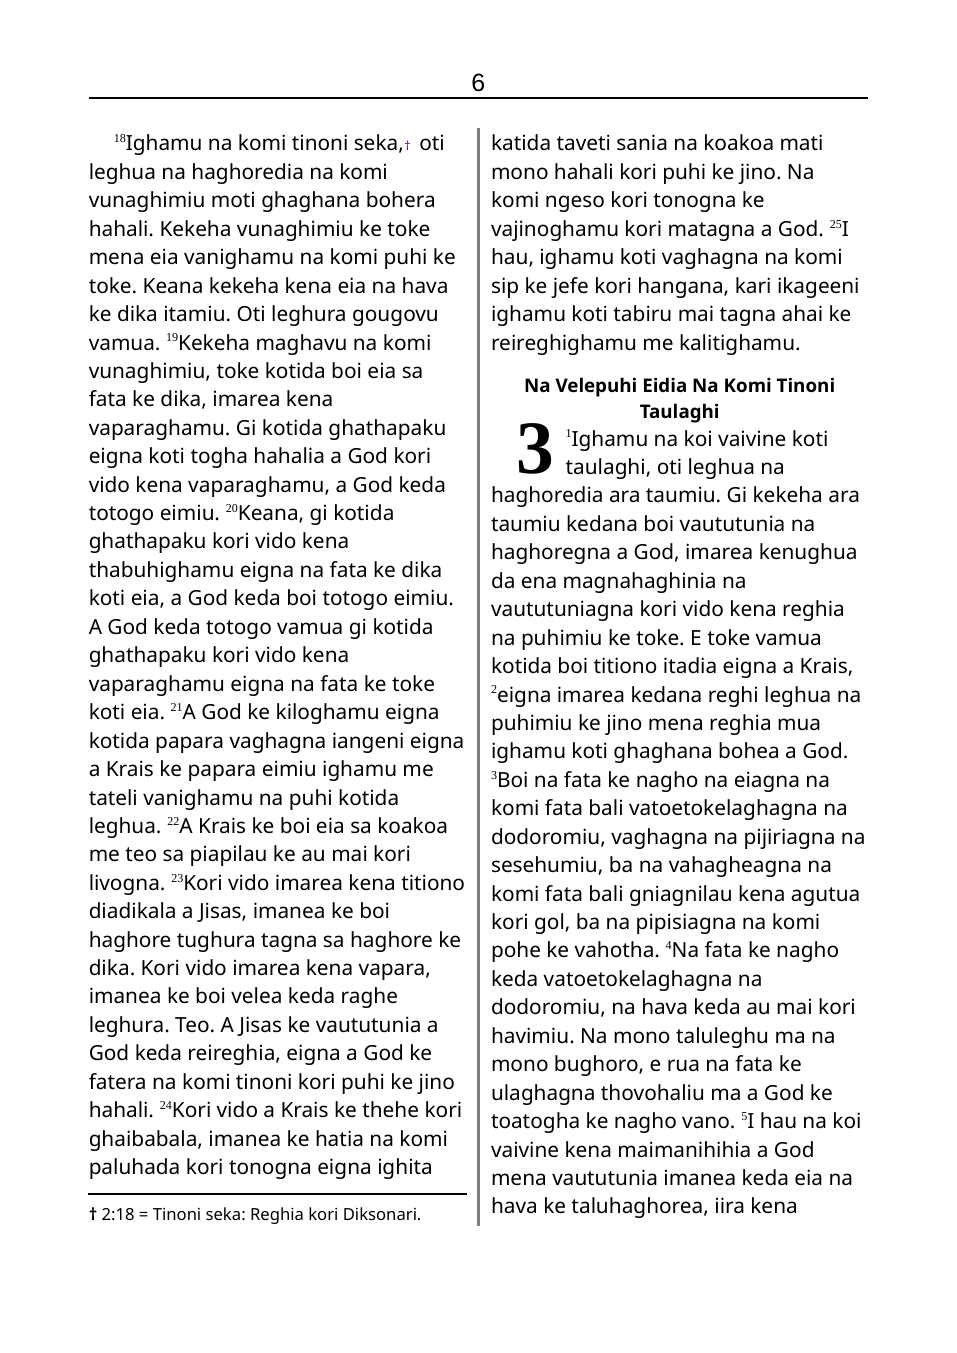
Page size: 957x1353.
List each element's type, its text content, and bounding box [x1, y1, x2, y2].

text 31Ighamu na koi vaivine koti taulaghi, oti leghua na haghoredia ara taumiu. Gi kekeha ara taumiu kedana boi vaututunia na haghoregna a God, imarea kenughua da ena magnahaghinia na vaututuniagna kori vido kena reghia na puhimiu ke toke. E toke vamua kotida boi titiono itadia eigna a Krais, 2eigna imarea kedana reghi leghua na puhimiu ke jino mena reghia mua ighamu koti ghaghana bohea a God. 3Boi na fata ke nagho na eiagna na komi fata bali vatoetokelaghagna na dodoromiu, vaghagna na pijiriagna na sesehumiu, ba na vahagheagna na komi fata bali gniagnilau kena agutua kori gol, ba na pipisiagna na komi pohe ke vahotha. 4Na fata ke nagho keda vatoetokelaghagna na dodoromiu, na hava keda au mai kori havimiu. Na mono taluleghu ma na mono bughoro, e rua na fata ke ulaghagna thovohaliu ma a God ke toatogha ke nagho vano. 5I hau na koi vaivine kena maimanihihia a God mena vaututunia imanea keda eia na hava ke taluhaghorea, iira kena [491, 424, 868, 1220]
text 18Ighamu na komi tinoni seka, oti leghua na haghoredia na komi vunaghimiu moti ghaghana bohera hahali. Kekeha vunaghimiu ke toke mena eia vanighamu na komi puhi ke toke. Keana kekeha kena eia na hava ke dika itamiu. Oti leghura gougovu vamua. 19Kekeha maghavu na komi vunaghimiu, toke kotida boi eia sa fata ke dika, imarea kena vaparaghamu. Gi kotida ghathapaku eigna koti togha hahalia a God kori vido kena vaparaghamu, a God keda totogo eimiu. 20Keana, gi kotida ghathapaku kori vido kena thabuhighamu eigna na fata ke dika koti eia, a God keda boi totogo eimiu. A God keda totogo vamua gi kotida ghathapaku kori vido kena vaparaghamu eigna na fata ke toke koti eia. 21A God ke kiloghamu eigna kotida papara vaghagna iangeni eigna a Krais ke papara eimiu ighamu me tateli vanighamu na puhi kotida leghua. 22A Krais ke boi eia sa koakoa me teo sa piapilau ke au mai kori livogna. 23Kori vido imarea kena titiono diadikala a Jisas, imanea ke boi haghore tughura tagna sa haghore ke dika. Kori vido imarea kena vapara, imanea ke boi velea keda raghe leghura. Teo. A Jisas ke vaututunia a God keda reireghia, eigna a God ke fatera na komi tinoni kori puhi ke jino hahali. 24Kori vido a Krais ke thehe kori ghaibabala, imanea ke hatia na komi paluhada kori tonogna eigna ighita [88, 128, 466, 1181]
text katida taveti sania na koakoa mati mono hahali kori puhi ke jino. Na komi ngeso kori tonogna ke vajinoghamu kori matagna a God. 25I hau, ighamu koti vaghagna na komi sip ke jefe kori hangana, kari ikageeni ighamu koti tabiru mai tagna ahai ke reireghighamu me kalitighamu. [491, 128, 868, 356]
text 2:18 = Tinoni seka: Reghia kori Diksonari. [88, 1202, 466, 1225]
text Na Velepuhi Eidia Na Komi Tinoni Taulaghi [491, 373, 868, 424]
